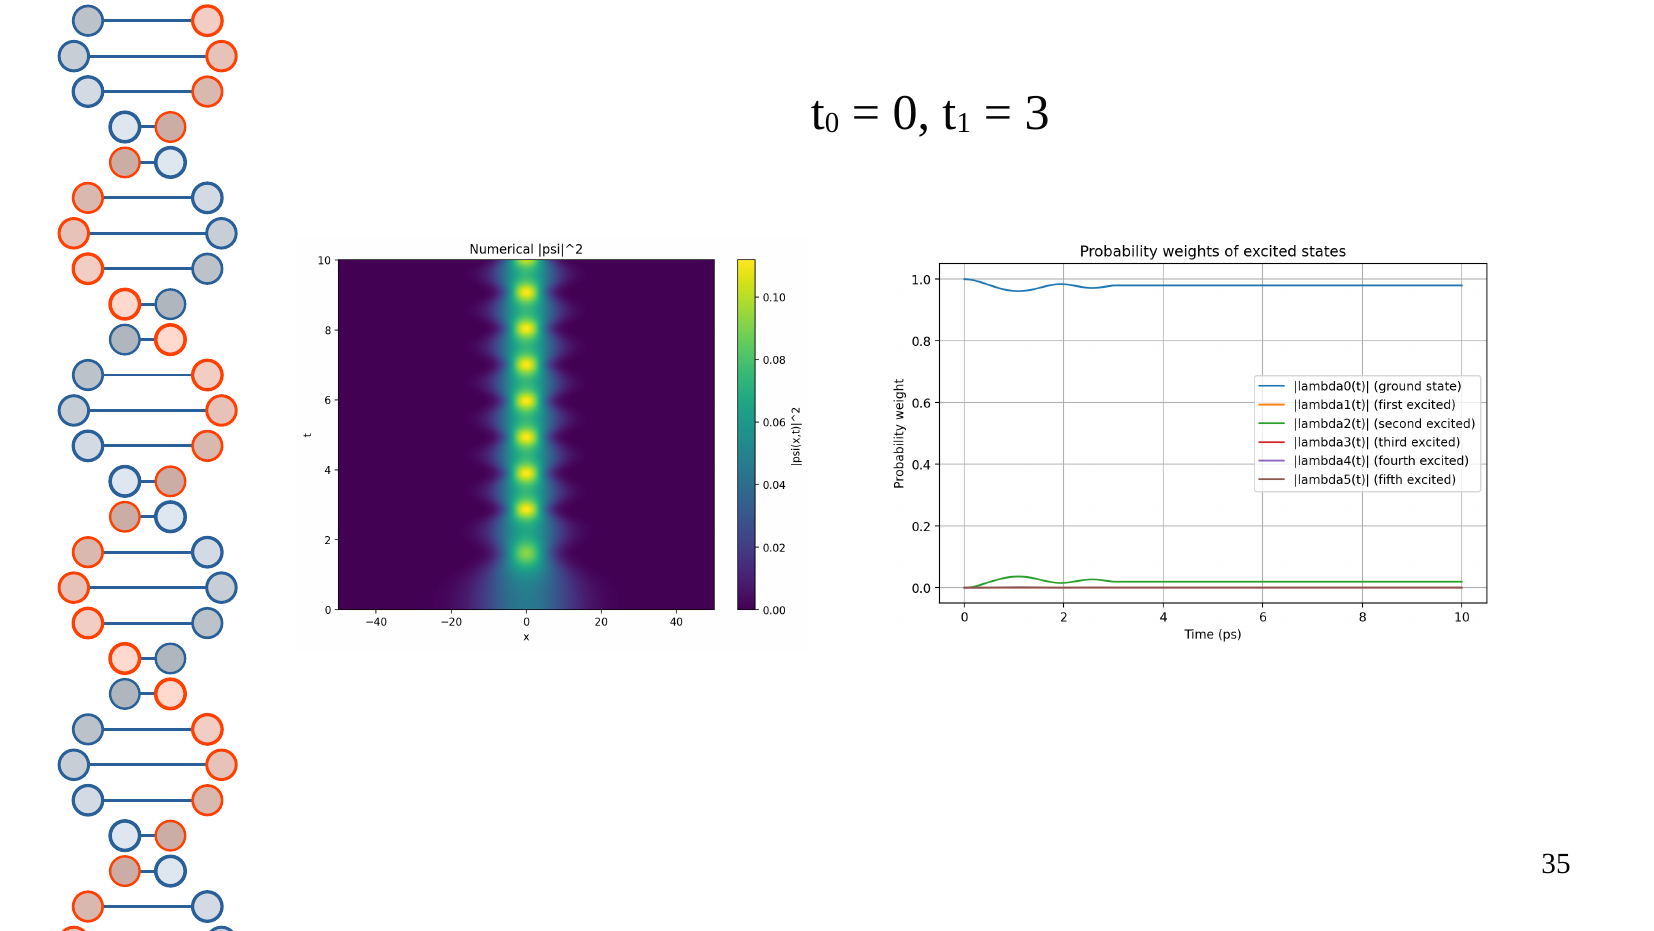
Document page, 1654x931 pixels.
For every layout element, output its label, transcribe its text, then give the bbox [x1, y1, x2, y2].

picture [295, 236, 808, 650]
picture [885, 236, 1495, 650]
title t0 = 0, t1 = 3 [265, 35, 1595, 189]
